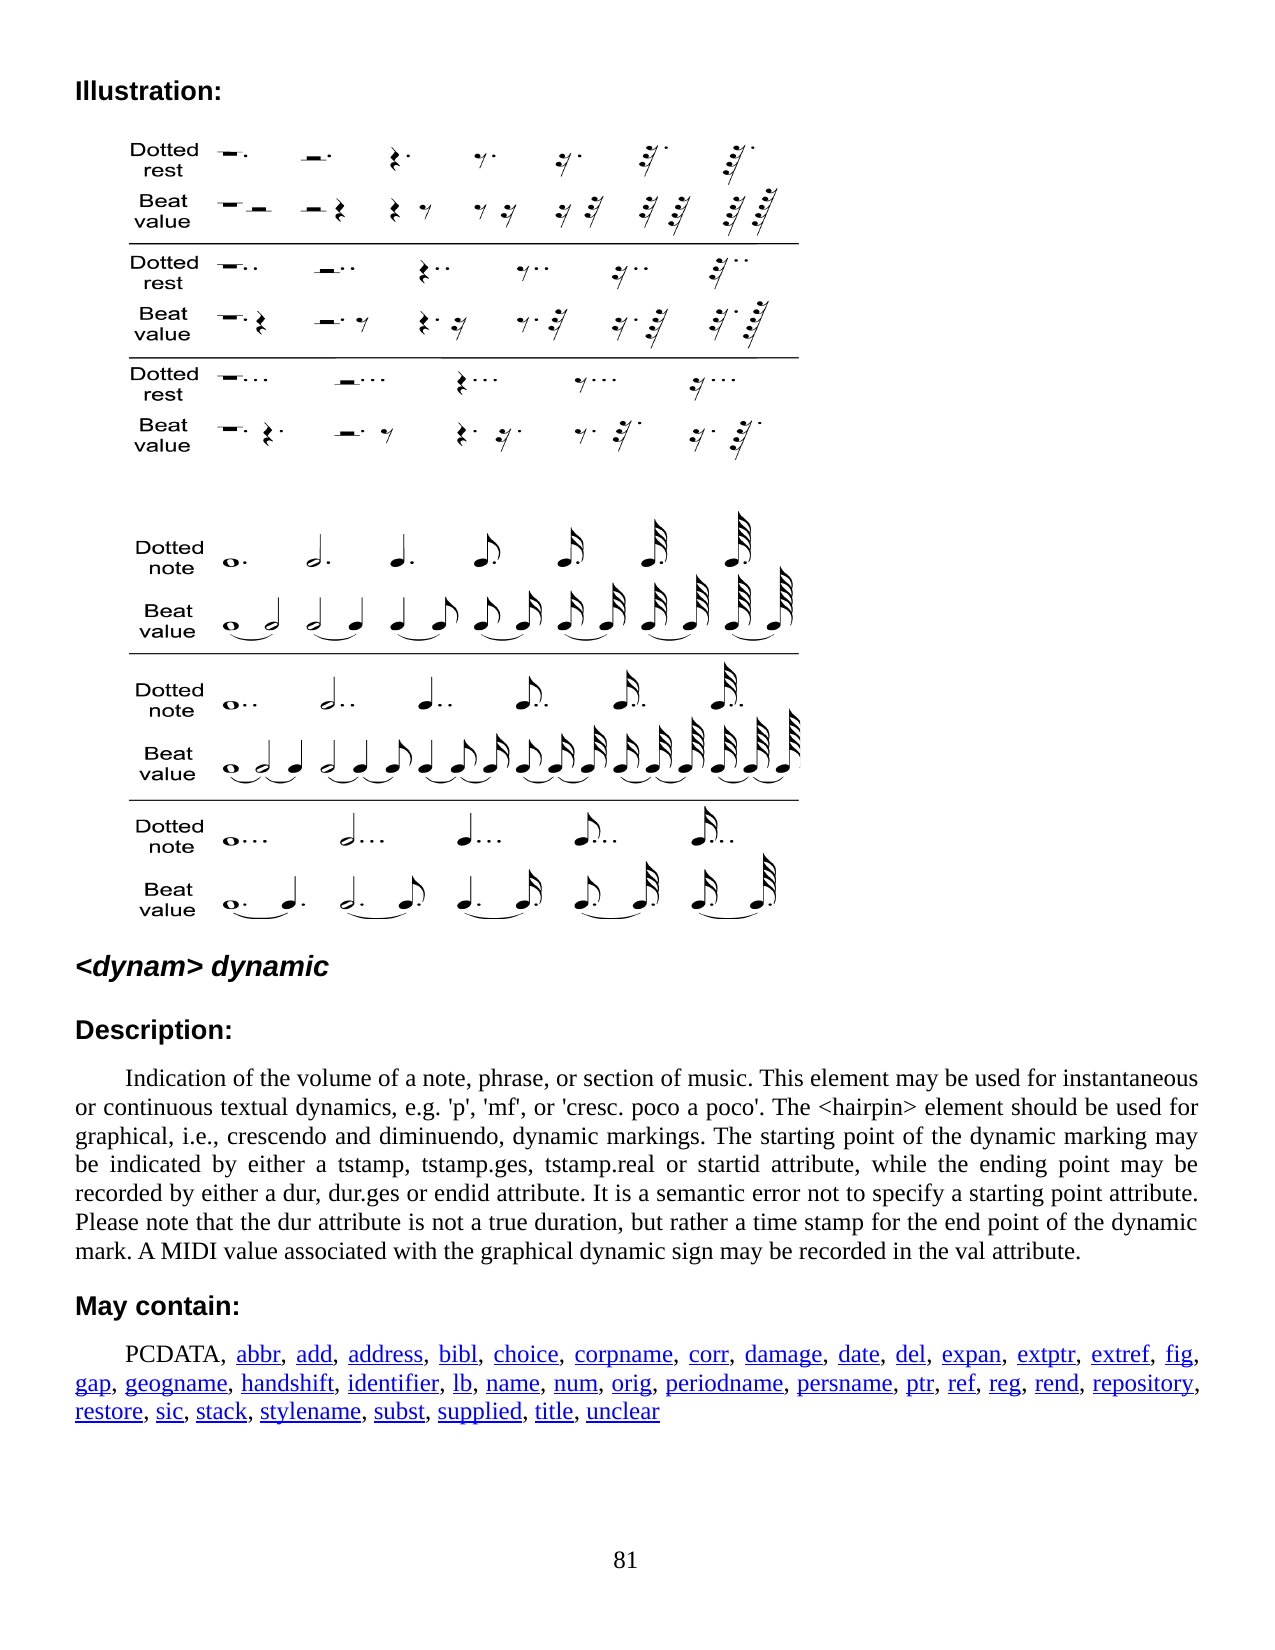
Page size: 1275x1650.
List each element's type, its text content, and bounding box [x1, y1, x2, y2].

text Indication of the volume of a note, phrase, or section of music. This element may be used for instantaneous or continuous textual dynamics, e.g. 'p', 'mf', or 'cresc. poco a poco'. The <hairpin> element should be used for graphical, i.e., crescendo and diminuendo, dynamic markings. The starting point of the dynamic marking may be indicated by either a tstamp, tstamp.ges, tstamp.real or startid attribute, while the ending point may be recorded by either a dur, dur.ges or endid attribute. It is a semantic error not to specify a starting point attribute. Please note that the dur attribute is not a true duration, but rather a time stamp for the end point of the dynamic mark. A MIDI value associated with the graphical dynamic sign may be recorded in the val attribute. [75, 1063, 1200, 1264]
subtitle <dynam> dynamic [75, 949, 1200, 982]
picture [125, 124, 800, 919]
text PCDATA, abbr, add, address, bibl, choice, corpname, corr, damage, date, del, expan, extptr, extref, fig, gap, geogname, handshift, identifier, lb, name, num, orig, periodname, persname, ptr, ref, reg, rend, repository, restore, sic, stack, stylename, subst, supplied, title, unclear [75, 1339, 1200, 1425]
subtitle Description: [75, 1014, 1200, 1045]
subtitle May contain: [75, 1289, 1200, 1321]
subtitle Illustration: [75, 75, 1200, 106]
